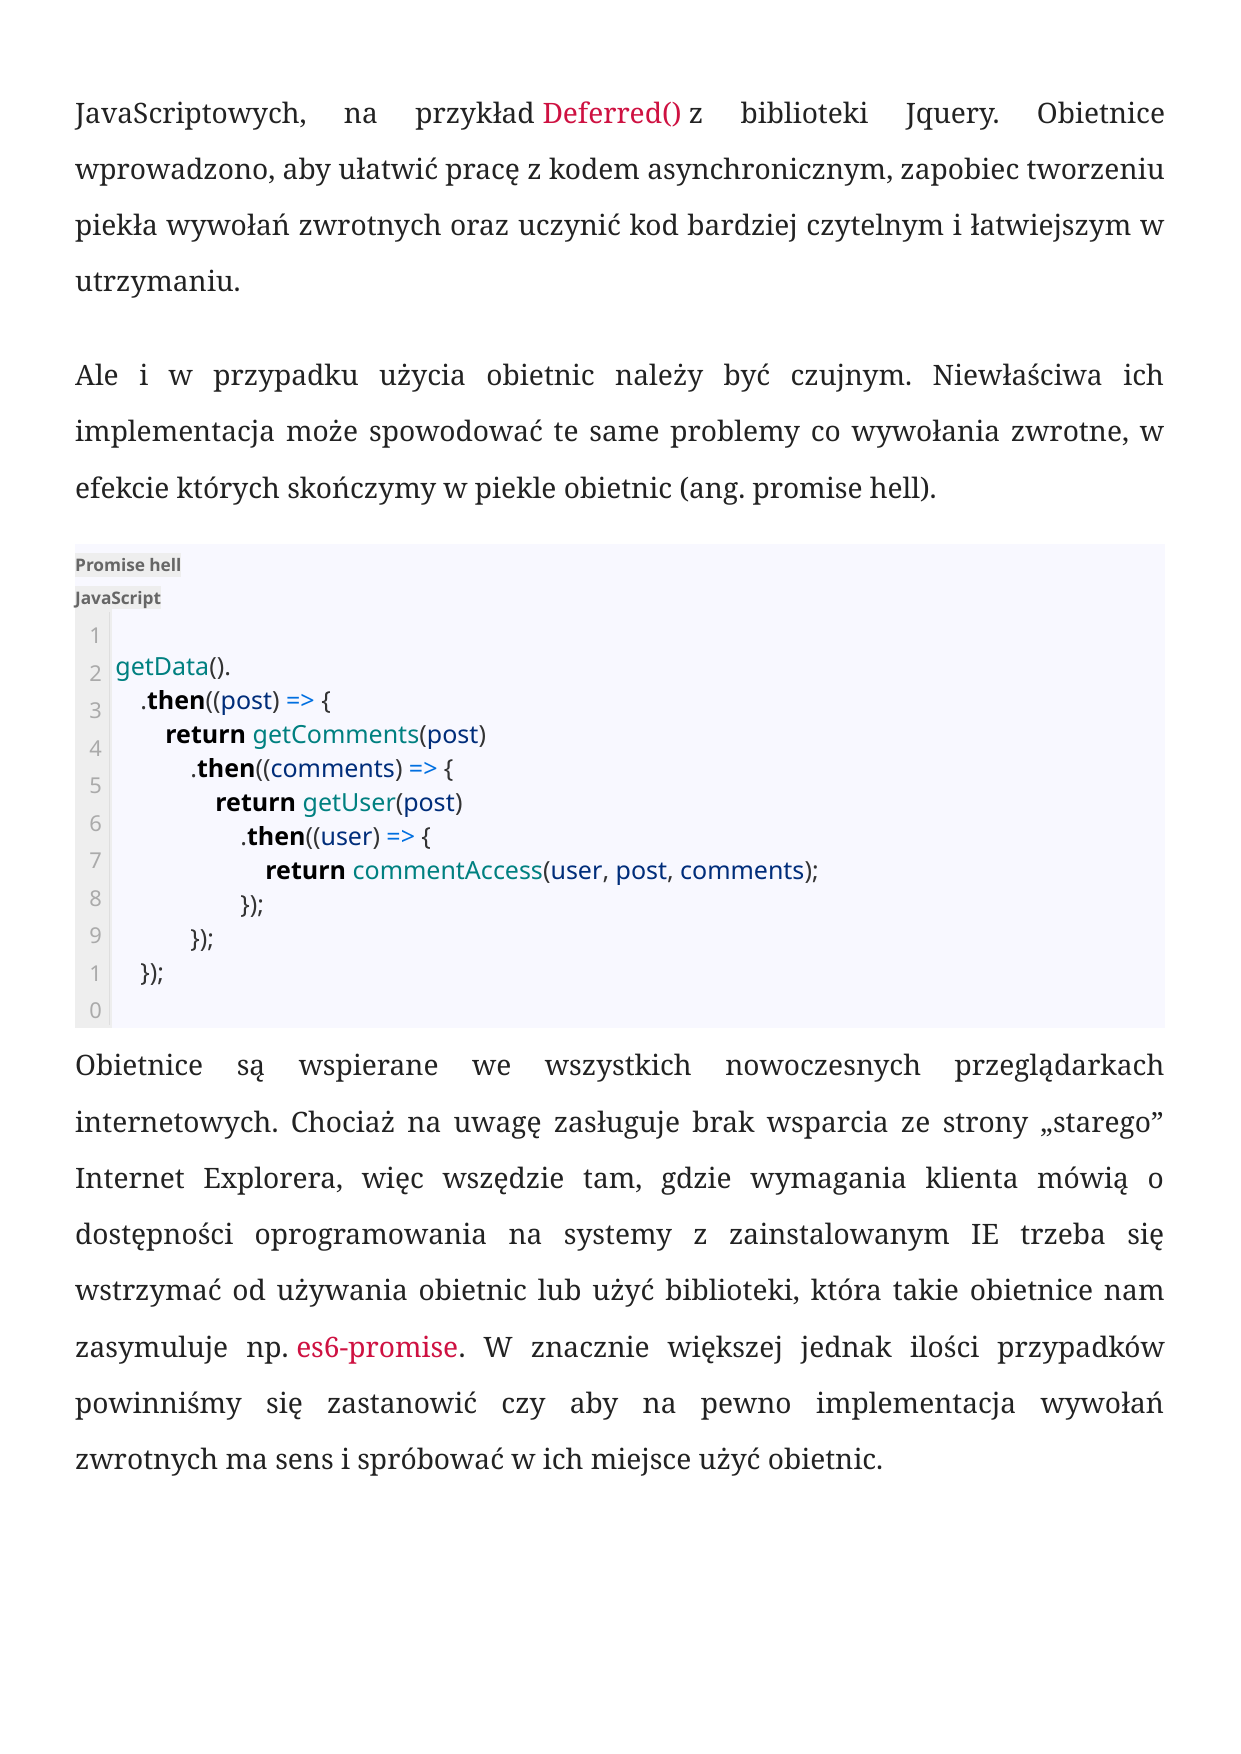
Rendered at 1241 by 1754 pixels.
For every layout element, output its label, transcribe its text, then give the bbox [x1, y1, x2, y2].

table_header 1 2 3 4 5 6 7 8 9 10 [75, 609, 112, 1028]
text Promise hell [75, 544, 1165, 577]
text Obietnice są wspierane we wszystkich nowoczesnych przeglądarkach internetowych. Chociaż na uwagę zasługuje brak wsparcia ze strony „starego” Internet Explorera, więc wszędzie tam, gdzie wymagania klienta mówią o dostępności oprogramowania na systemy z zainstalowanym IE trzeba się wstrzymać od używania obietnic lub użyć biblioteki, która takie obietnice nam zasymuluje np. es6-promise. W znacznie większej jednak ilości przypadków powinniśmy się zastanowić czy aby na pewno implementacja wywołań zwrotnych ma sens i spróbować w ich miejsce użyć obietnic. [75, 1028, 1165, 1478]
text JavaScriptowych, na przykład Deferred() z biblioteki Jquery. Obietnice wprowadzono, aby ułatwić pracę z kodem asynchronicznym, zapobiec tworzeniu piekła wywołań zwrotnych oraz uczynić kod bardziej czytelnym i łatwiejszym w utrzymaniu. [75, 75, 1165, 300]
text JavaScript [75, 577, 1165, 609]
text Ale i w przypadku użycia obietnic należy być czujnym. Niewłaściwa ich implementacja może spowodować te same problemy co wywołania zwrotne, w efekcie których skończymy w piekle obietnic (ang. promise hell). [75, 337, 1165, 506]
table_header getData(). .then((post) => { return getComments(post) .then((comments) => { return getUser(post) .then((user) => { return commentAccess(user, post, comments); }); }); }); [112, 609, 1162, 1028]
